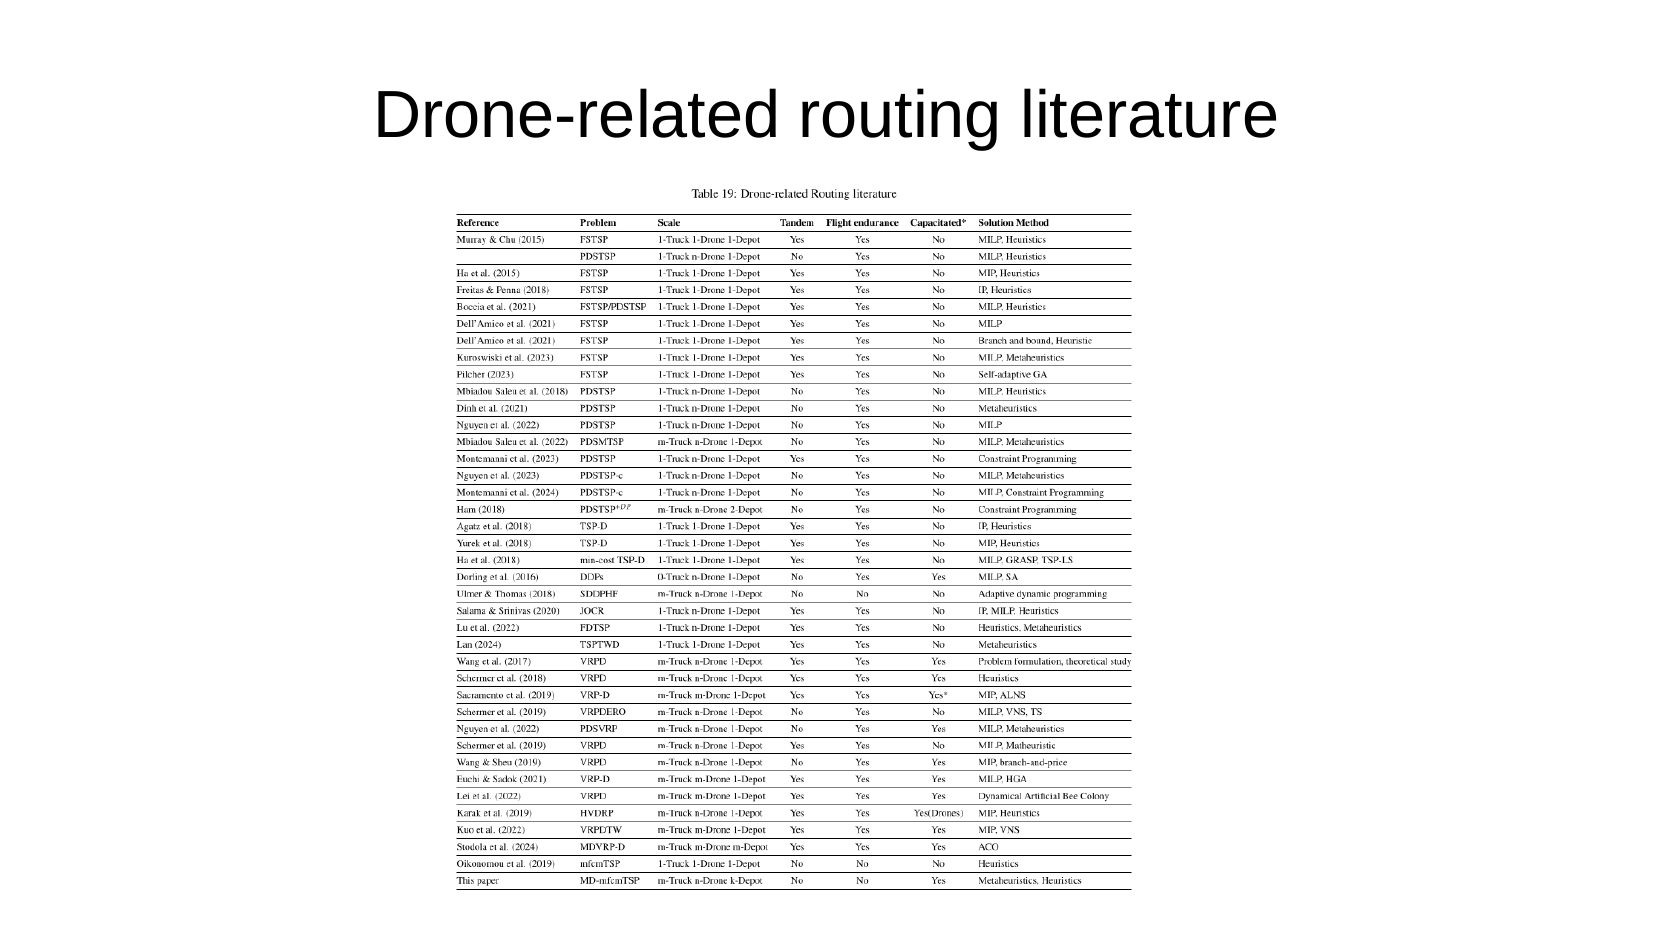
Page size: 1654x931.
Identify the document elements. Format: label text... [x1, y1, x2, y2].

title Drone-related routing literature [82, 37, 1571, 193]
picture [450, 187, 1141, 897]
